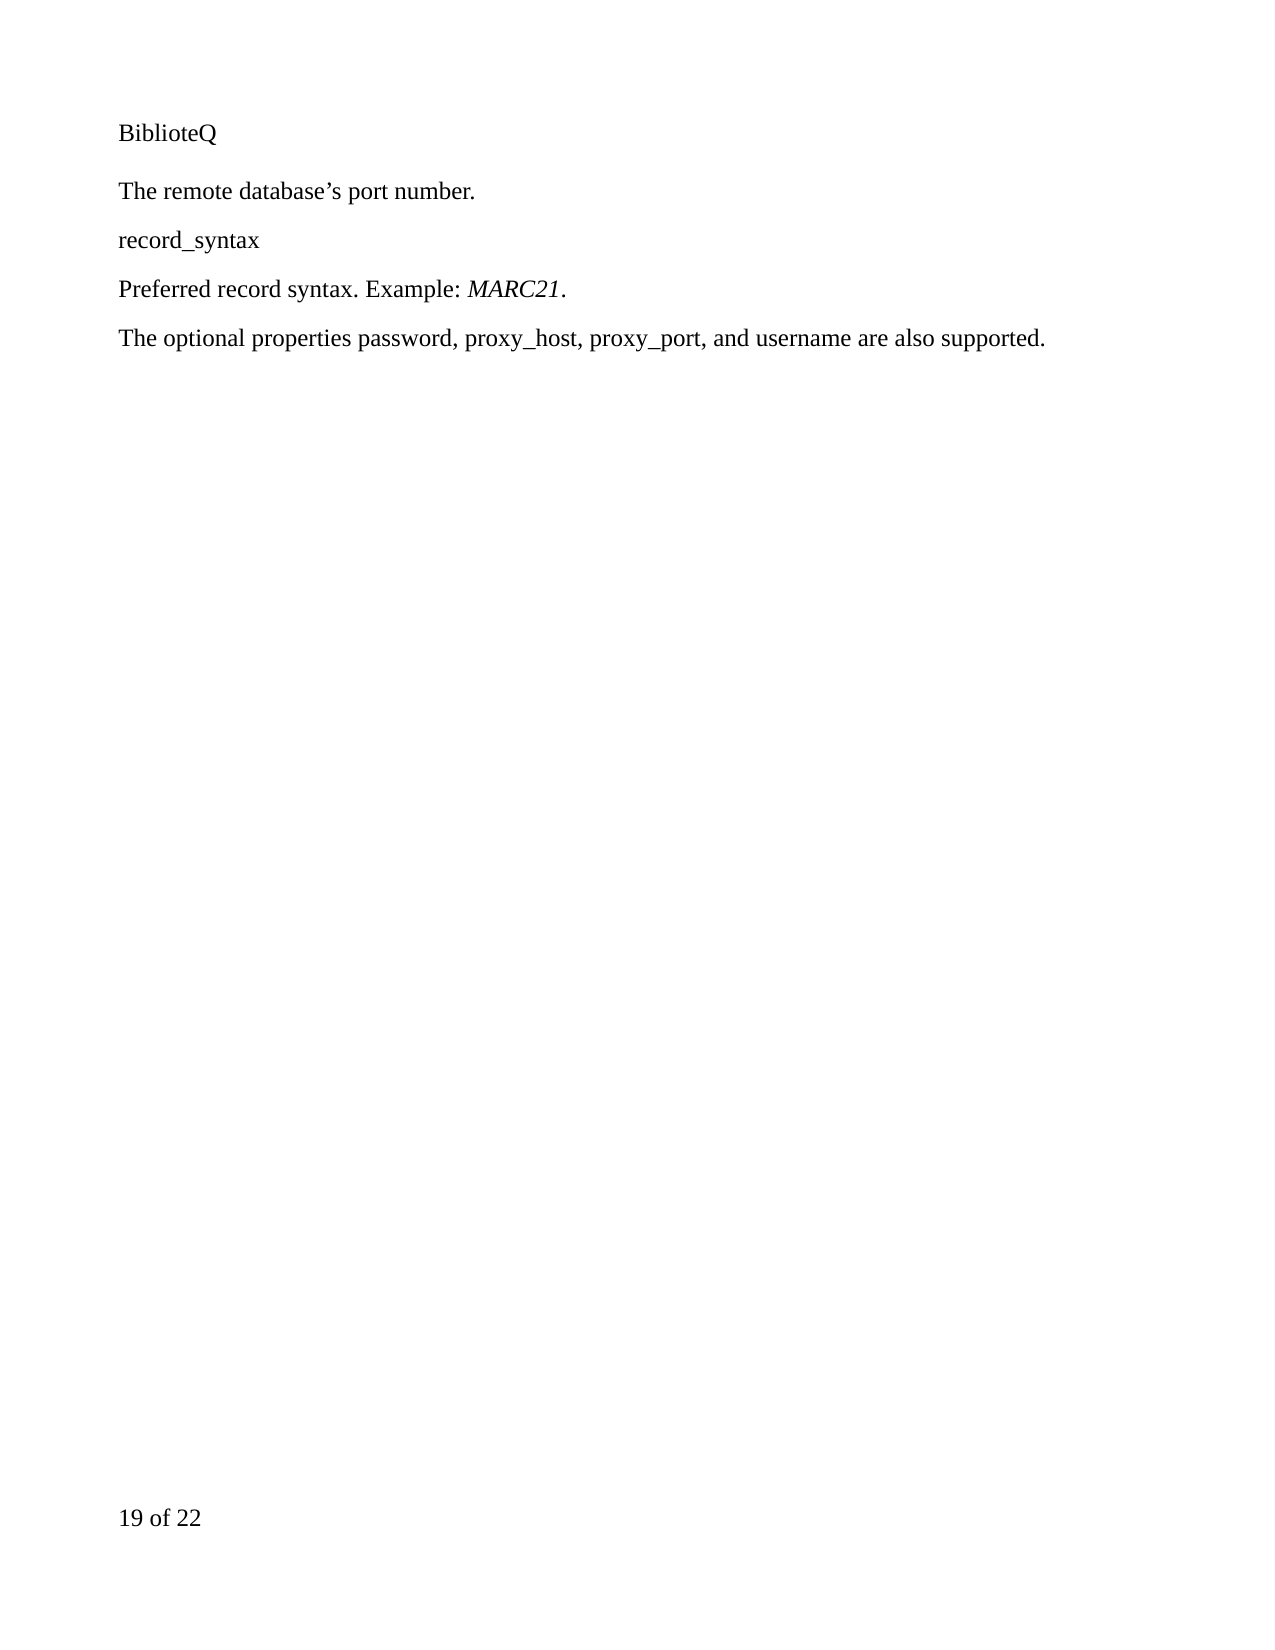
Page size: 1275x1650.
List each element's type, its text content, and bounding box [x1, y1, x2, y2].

text The remote database’s port number. [118, 176, 1157, 205]
text The optional properties password, proxy_host, proxy_port, and username are also supported. [118, 323, 1157, 352]
text record_syntax [118, 225, 1157, 254]
text Preferred record syntax. Example: MARC21. [118, 274, 1157, 303]
